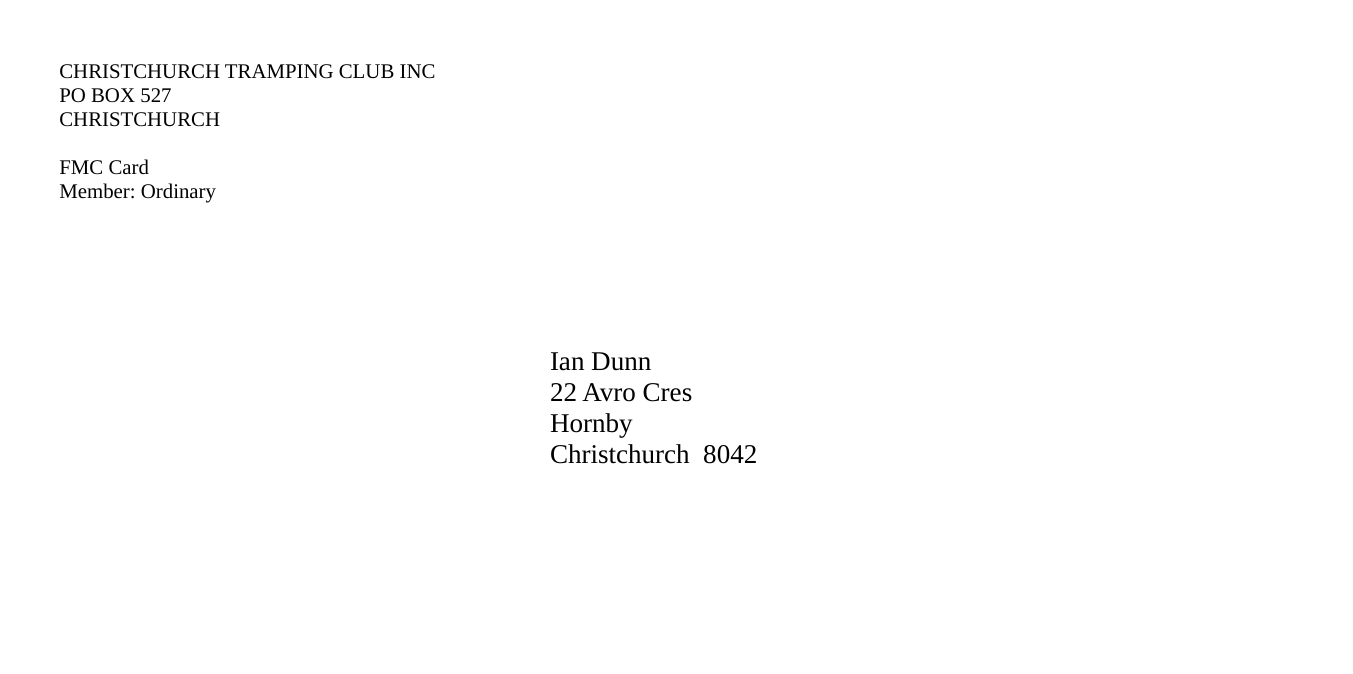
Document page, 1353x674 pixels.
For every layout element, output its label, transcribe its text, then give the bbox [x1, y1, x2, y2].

text Christchurch 8042 [550, 438, 1293, 469]
text CHRISTCHURCH [59, 107, 1293, 131]
text 22 Avro Cres [550, 376, 1293, 407]
text Ian Dunn [550, 345, 1293, 376]
text FMC Card [59, 155, 1293, 179]
text Member: Ordinary [59, 179, 1293, 203]
text PO BOX 527 [59, 83, 1293, 107]
text Hornby [550, 407, 1293, 438]
text CHRISTCHURCH TRAMPING CLUB INC [59, 59, 1293, 83]
